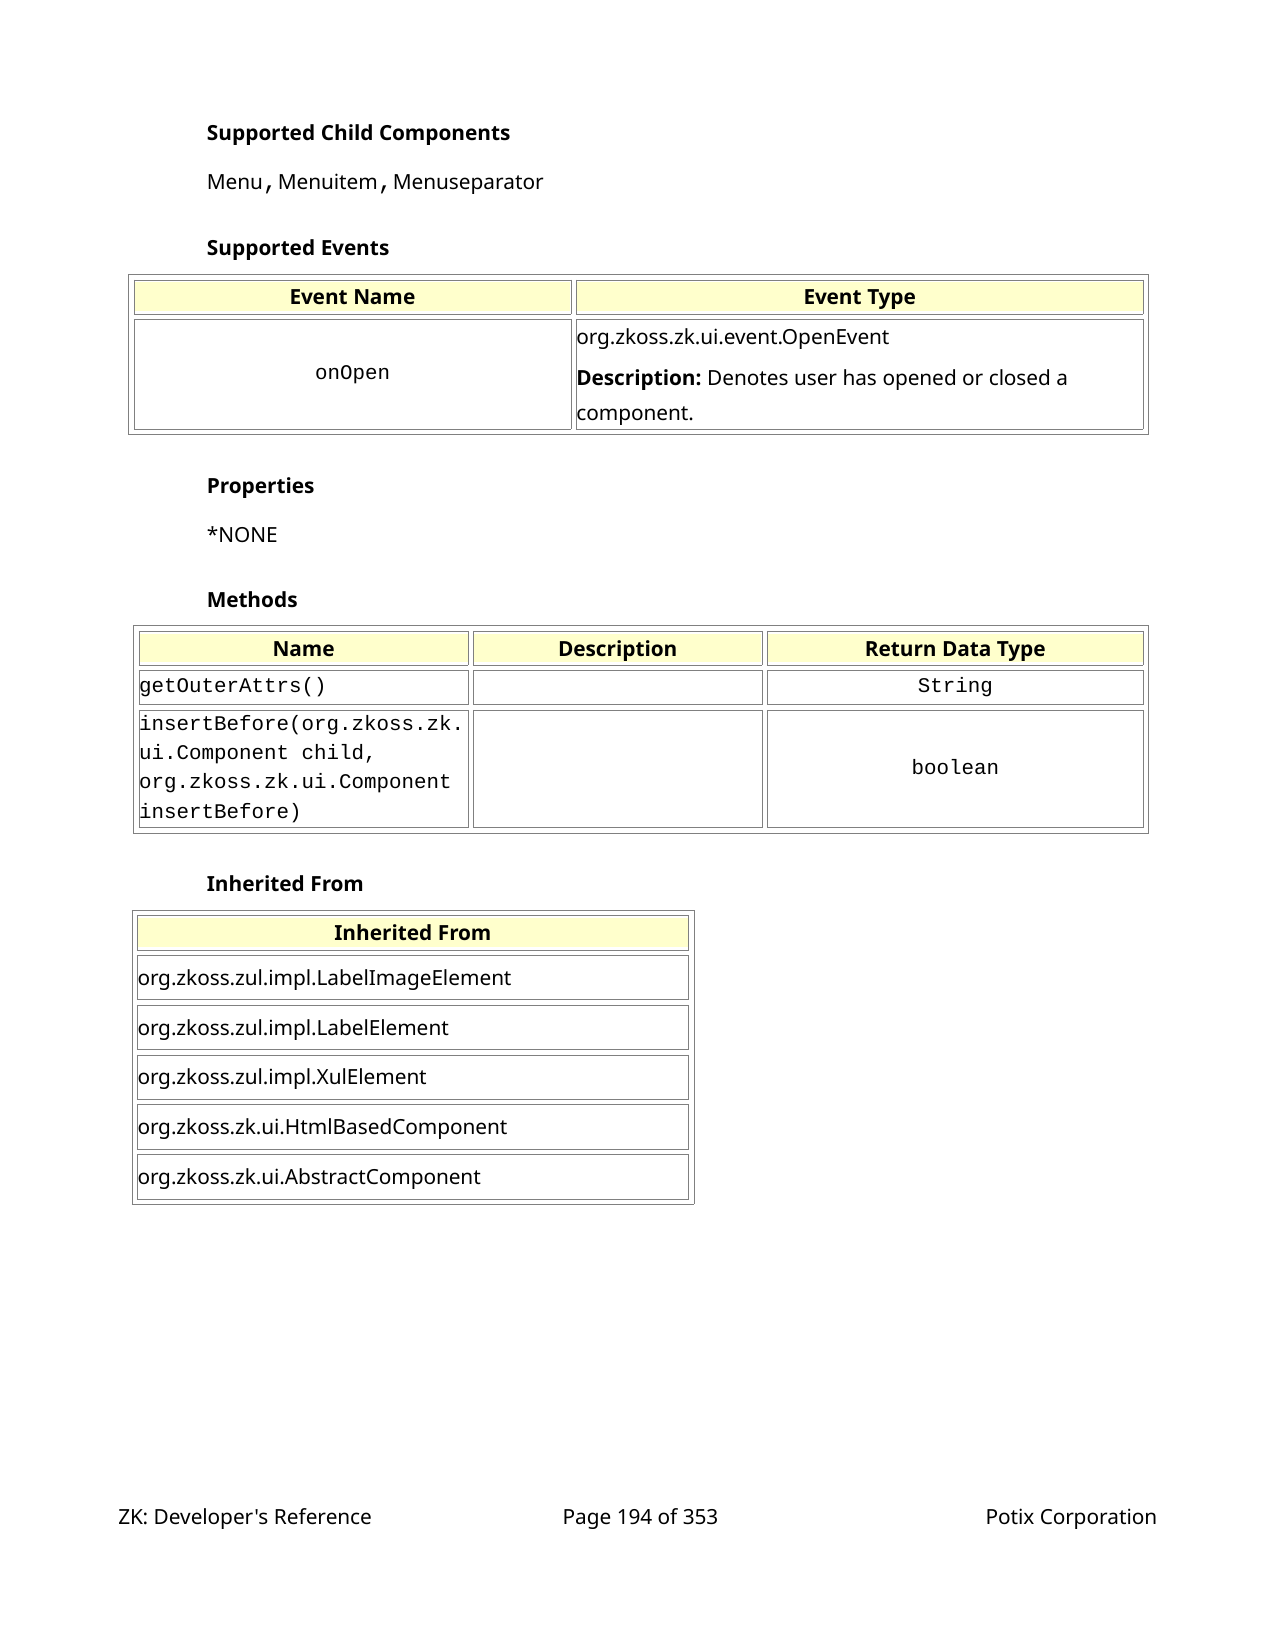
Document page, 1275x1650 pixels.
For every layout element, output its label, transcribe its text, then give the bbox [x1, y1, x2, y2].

subtitle Methods [207, 585, 1157, 613]
table_cell org.zkoss.zk.ui.HtmlBasedComponent [134, 1099, 691, 1149]
table_cell boolean [764, 704, 1146, 827]
text *NONE [207, 520, 1157, 548]
table_cell getOuterAttrs() [136, 665, 471, 704]
subtitle Supported Child Components [207, 118, 1157, 146]
table_cell org.zkoss.zul.impl.XulElement [134, 1049, 691, 1099]
table_cell [474, 671, 762, 704]
table_cell [474, 711, 762, 827]
table_cell String [764, 665, 1146, 704]
table_cell [471, 704, 764, 827]
table_cell org.zkoss.zk.ui.AbstractComponent [134, 1149, 691, 1198]
subtitle Inherited From [207, 869, 1157, 898]
table_header Return Data Type [764, 626, 1146, 665]
table_cell org.zkoss.zk.ui.event.OpenEvent Description: Denotes user has opened or closed a component. [573, 314, 1146, 429]
subtitle Supported Events [207, 233, 1157, 262]
table_cell insertBefore(org.zkoss.zk.ui.Component child, org.zkoss.zk.ui.Component insertBefore) [136, 704, 471, 827]
text Menu,Menuitem,Menuseparator [207, 167, 1157, 197]
table_cell [471, 665, 764, 704]
table_header Event Type [573, 275, 1146, 313]
table_header Inherited From [134, 911, 691, 949]
table_header Event Name [131, 275, 573, 313]
subtitle Properties [207, 471, 1157, 499]
table_cell org.zkoss.zul.impl.LabelElement [134, 999, 691, 1049]
table_header Name [136, 626, 471, 665]
table_header Description [471, 626, 764, 665]
table_cell org.zkoss.zul.impl.LabelImageElement [134, 950, 691, 999]
table_cell onOpen [131, 314, 573, 429]
